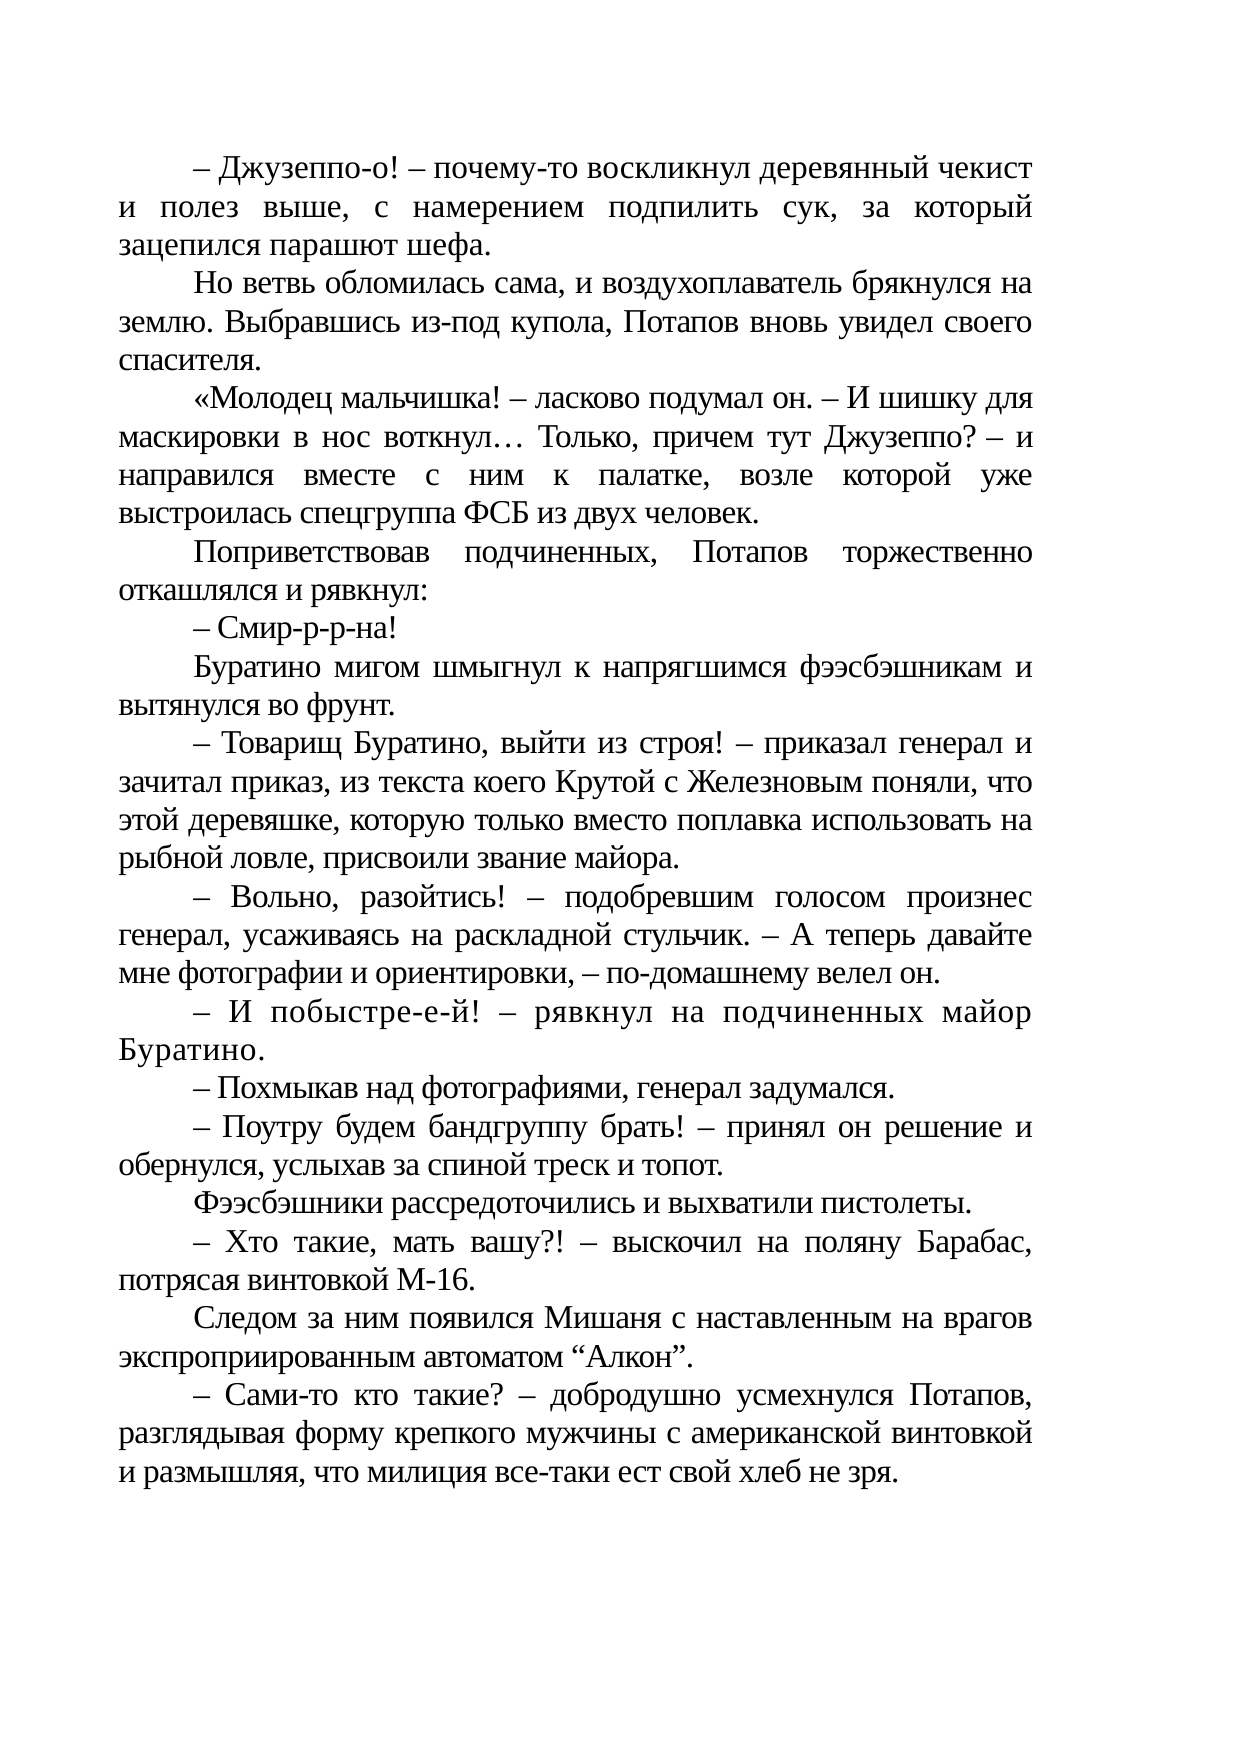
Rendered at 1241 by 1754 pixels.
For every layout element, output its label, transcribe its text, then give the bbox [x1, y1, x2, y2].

subtitle Буратино мигом шмыгнул к напрягшимся фээсбэшникам и вытянулся во фрунт. [118, 646, 1033, 723]
subtitle – Сами-то кто такие? – добродушно усмехнулся Потапов, разглядывая форму крепкого мужчины с американской винтовкой и размышляя, что милиция все-таки ест свой хлеб не зря. [118, 1374, 1033, 1489]
subtitle – Хто такие, мать вашу?! – выскочил на поляну Барабас, потрясая винтовкой М-16. [118, 1221, 1033, 1298]
subtitle – И побыстре-е-й! – рявкнул на подчиненных майор Буратино. [118, 991, 1033, 1068]
subtitle Но ветвь обломилась сама, и воздухоплаватель брякнулся на землю. Выбравшись из-под купола, Потапов вновь увидел своего спасителя. [118, 263, 1033, 378]
subtitle Фээсбэшники рассредоточились и выхватили пистолеты. [118, 1183, 1033, 1221]
subtitle – Джузеппо-о! – почему-то воскликнул деревянный чекист и полез выше, с намерением подпилить сук, за который зацепился парашют шефа. [118, 148, 1033, 263]
subtitle – Товарищ Буратино, выйти из строя! – приказал генерал и зачитал приказ, из текста коего Крутой с Железновым поняли, что этой деревяшке, которую только вместо поплавка использовать на рыбной ловле, присвоили звание майора. [118, 723, 1033, 876]
subtitle «Молодец мальчишка! – ласково подумал он. – И шишку для маскировки в нос воткнул… Только, причем тут Джузеппо? – и направился вместе с ним к палатке, возле которой уже выстроилась спецгруппа ФСБ из двух человек. [118, 378, 1033, 531]
subtitle – Похмыкав над фотографиями, генерал задумался. [118, 1068, 1033, 1106]
subtitle – Поутру будем бандгруппу брать! – принял он решение и обернулся, услыхав за спиной треск и топот. [118, 1106, 1033, 1183]
subtitle Поприветствовав подчиненных, Потапов торжественно откашлялся и рявкнул: [118, 531, 1033, 608]
subtitle Следом за ним появился Мишаня с наставленным на врагов экспроприированным автоматом “Алкон”. [118, 1298, 1033, 1374]
subtitle – Смир-р-р-на! [118, 608, 1033, 646]
subtitle – Вольно, разойтись! – подобревшим голосом произнес генерал, усаживаясь на раскладной стульчик. – А теперь давайте мне фотографии и ориентировки, – по-домашнему велел он. [118, 876, 1033, 991]
